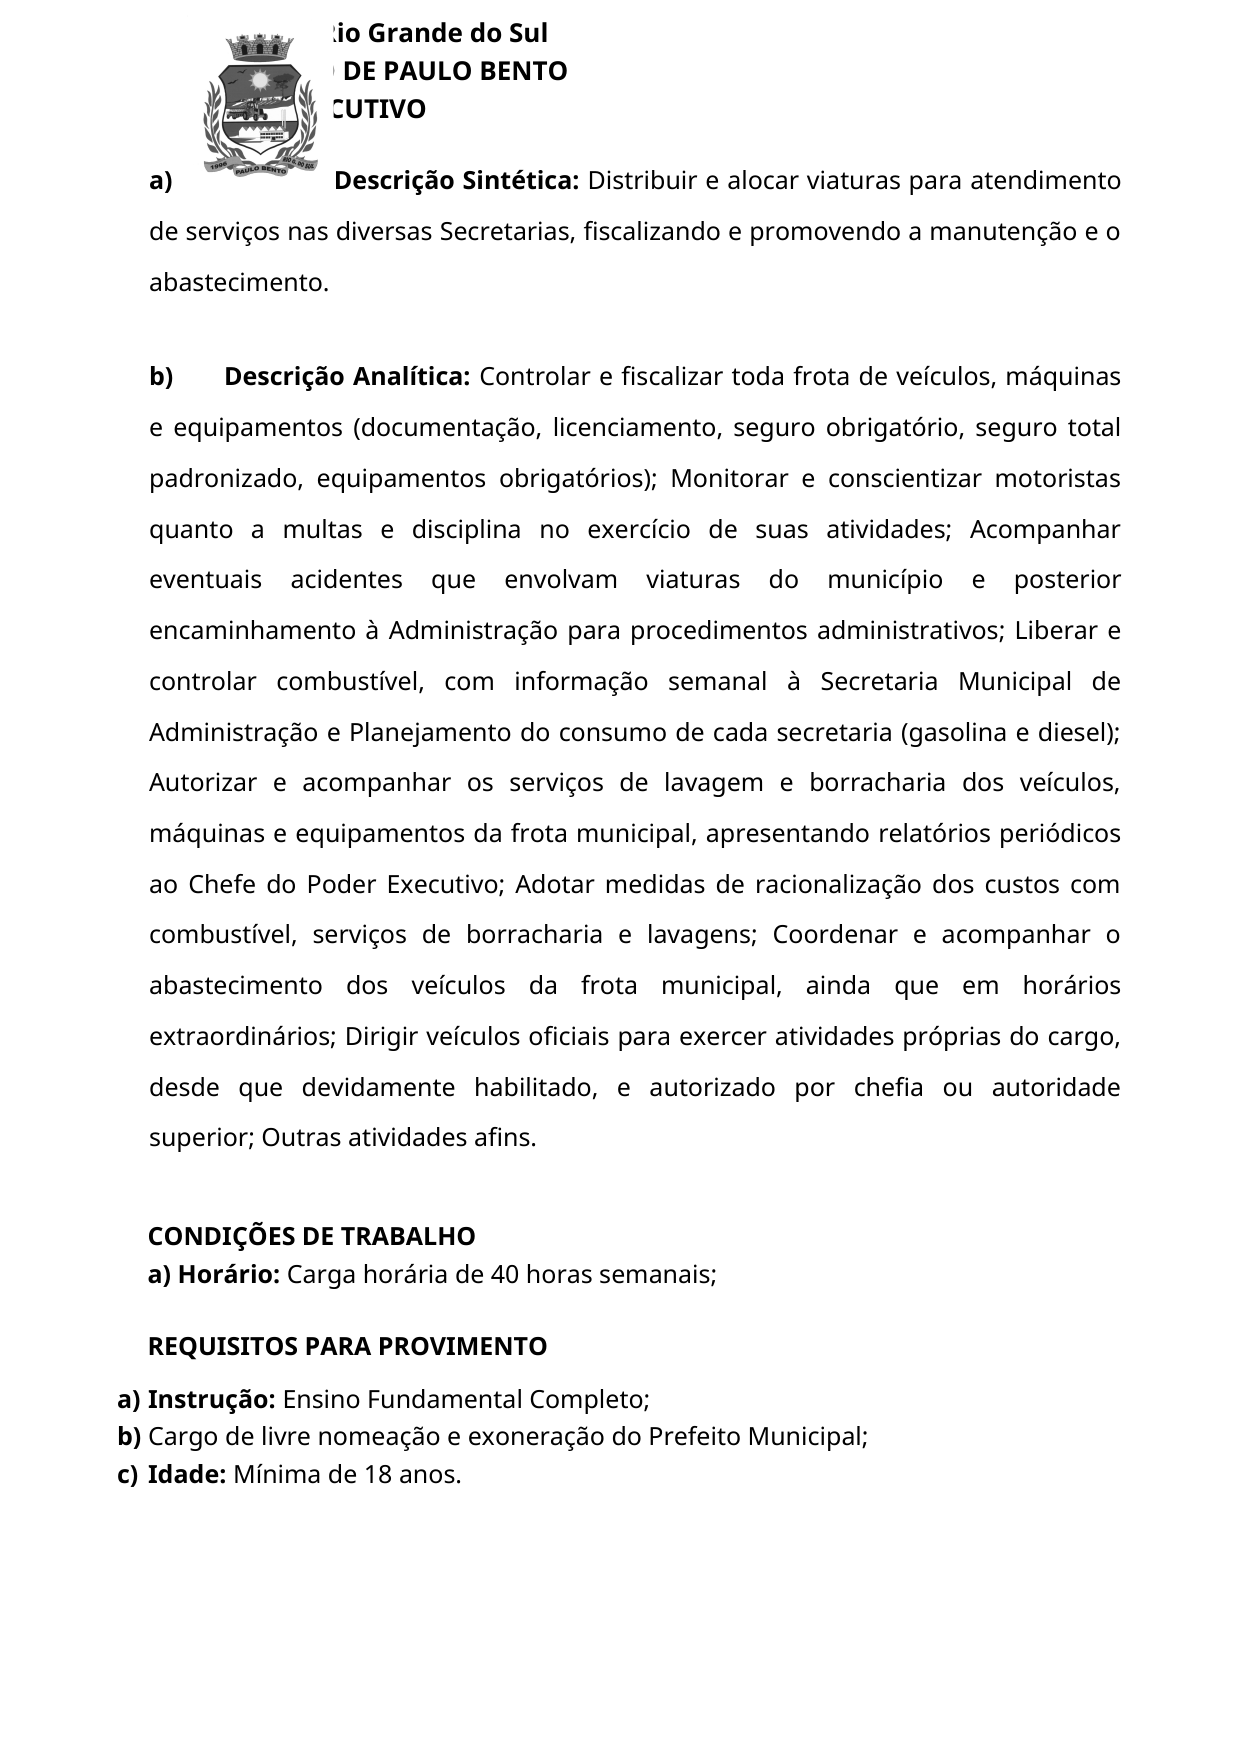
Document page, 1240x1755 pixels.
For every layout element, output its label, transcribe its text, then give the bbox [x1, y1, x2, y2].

text CONDIÇÕES DE TRABALHO [147, 1219, 1122, 1253]
list Cargo de livre nomeação e exoneração do Prefeito Municipal; [117, 1419, 1122, 1453]
list Descrição Analítica: Controlar e fiscalizar toda frota de veículos, máquinas e equipamentos (documentação, licenciamento, seguro obrigatório, seguro total padronizado, equipamentos obrigatórios); Monitorar e conscientizar motoristas quanto a multas e disciplina no exercício de suas atividades; Acompanhar eventuais acidentes que envolvam viaturas do município e posterior encaminhamento à Administração para procedimentos administrativos; Liberar e controlar combustível, com informação semanal à Secretaria Municipal de Administração e Planejamento do consumo de cada secretaria (gasolina e diesel); Autorizar e acompanhar os serviços de lavagem e borracharia dos veículos, máquinas e equipamentos da frota municipal, apresentando relatórios periódicos ao Chefe do Poder Executivo; Adotar medidas de racionalização dos custos com combustível, serviços de borracharia e lavagens; Coordenar e acompanhar o abastecimento dos veículos da frota municipal, ainda que em horários extraordinários; Dirigir veículos oficiais para exercer atividades próprias do cargo, desde que devidamente habilitado, e autorizado por chefia ou autoridade superior; Outras atividades afins. [149, 359, 1122, 1154]
list Idade: Mínima de 18 anos. [117, 1456, 1122, 1490]
list Descrição Sintética: Distribuir e alocar viaturas para atendimento de serviços nas diversas Secretarias, fiscalizando e promovendo a manutenção e o abastecimento. [149, 163, 1122, 298]
text a) Horário: Carga horária de 40 horas semanais; [147, 1257, 1122, 1291]
text REQUISITOS PARA PROVIMENTO [147, 1328, 1122, 1363]
list Instrução: Ensino Fundamental Completo; [117, 1381, 1122, 1415]
